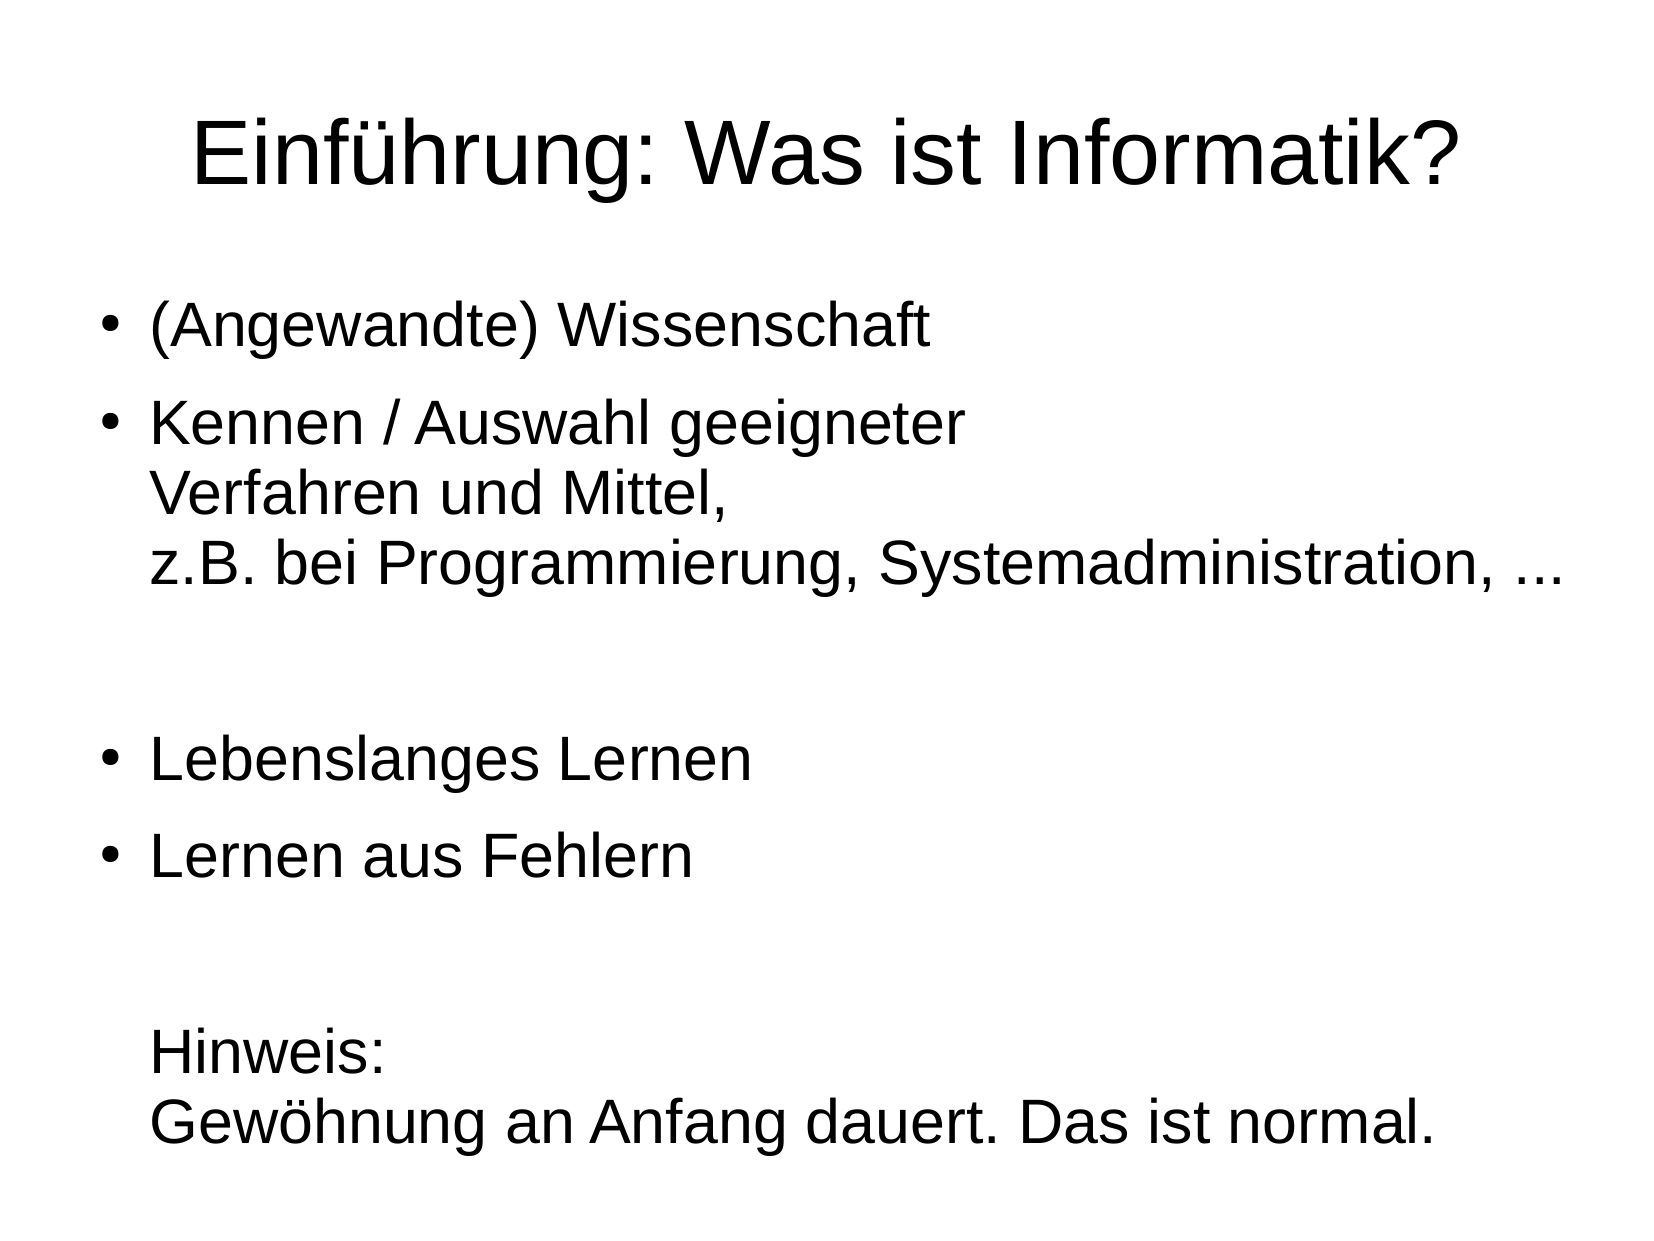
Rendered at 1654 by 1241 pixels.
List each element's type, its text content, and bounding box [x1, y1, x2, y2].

list (Angewandte) Wissenschaft Kennen / Auswahl geeigneter Verfahren und Mittel, z.B. bei Programmierung, Systemadministration, ... Lebenslanges Lernen Lernen aus Fehlern Hinweis: Gewöhnung an Anfang dauert. Das ist normal. [82, 290, 1571, 1216]
title Einführung: Was ist Informatik? [82, 49, 1571, 257]
